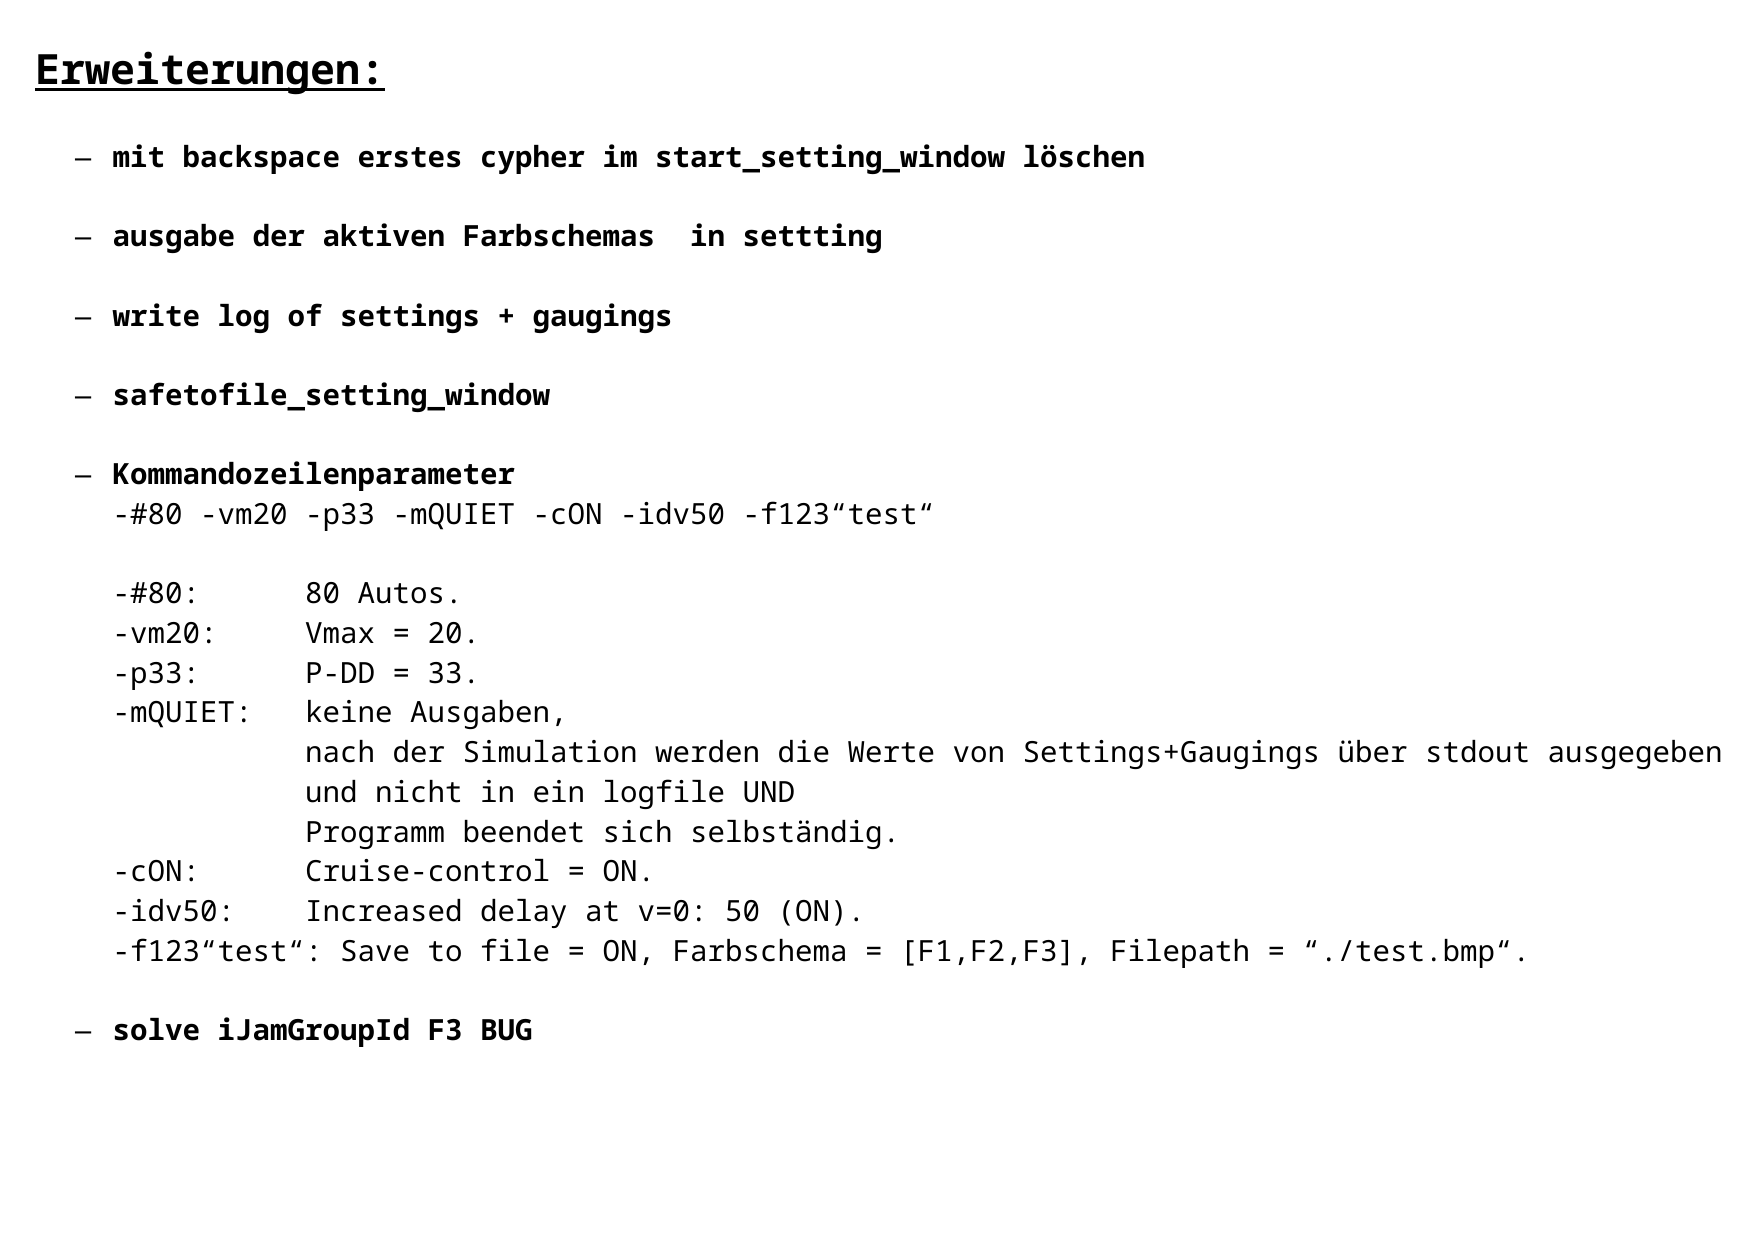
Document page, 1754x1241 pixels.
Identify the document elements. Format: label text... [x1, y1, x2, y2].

list -mQUIET: keine Ausgaben, [75, 692, 1754, 731]
list -#80 -vm20 -p33 -mQUIET -cON -idv50 -f123“test“ [75, 493, 1754, 533]
list Programm beendet sich selbständig. [75, 811, 1754, 851]
list -idv50: Increased delay at v=0: 50 (ON). [75, 890, 1754, 930]
list und nicht in ein logfile UND [75, 771, 1754, 811]
list ausgabe der aktiven Farbschemas in settting [75, 216, 1754, 255]
list -cON: Cruise-control = ON. [75, 851, 1754, 890]
list Kommandozeilenparameter [75, 454, 1754, 493]
list write log of settings + gaugings [75, 295, 1754, 334]
list -vm20: Vmax = 20. [75, 612, 1754, 652]
list safetofile_setting_window [75, 374, 1754, 414]
list -f123“test“: Save to file = ON, Farbschema = [F1,F2,F3], Filepath = “./test.bmp“. [75, 930, 1754, 969]
text Erweiterungen: [0, 40, 1754, 96]
list -p33: P-DD = 33. [75, 652, 1754, 692]
list nach der Simulation werden die Werte von Settings+Gaugings über stdout ausgegeben [75, 731, 1754, 771]
list -#80: 80 Autos. [75, 573, 1754, 612]
list mit backspace erstes cypher im start_setting_window löschen [75, 136, 1754, 176]
list solve iJamGroupId F3 BUG [75, 1009, 1754, 1049]
